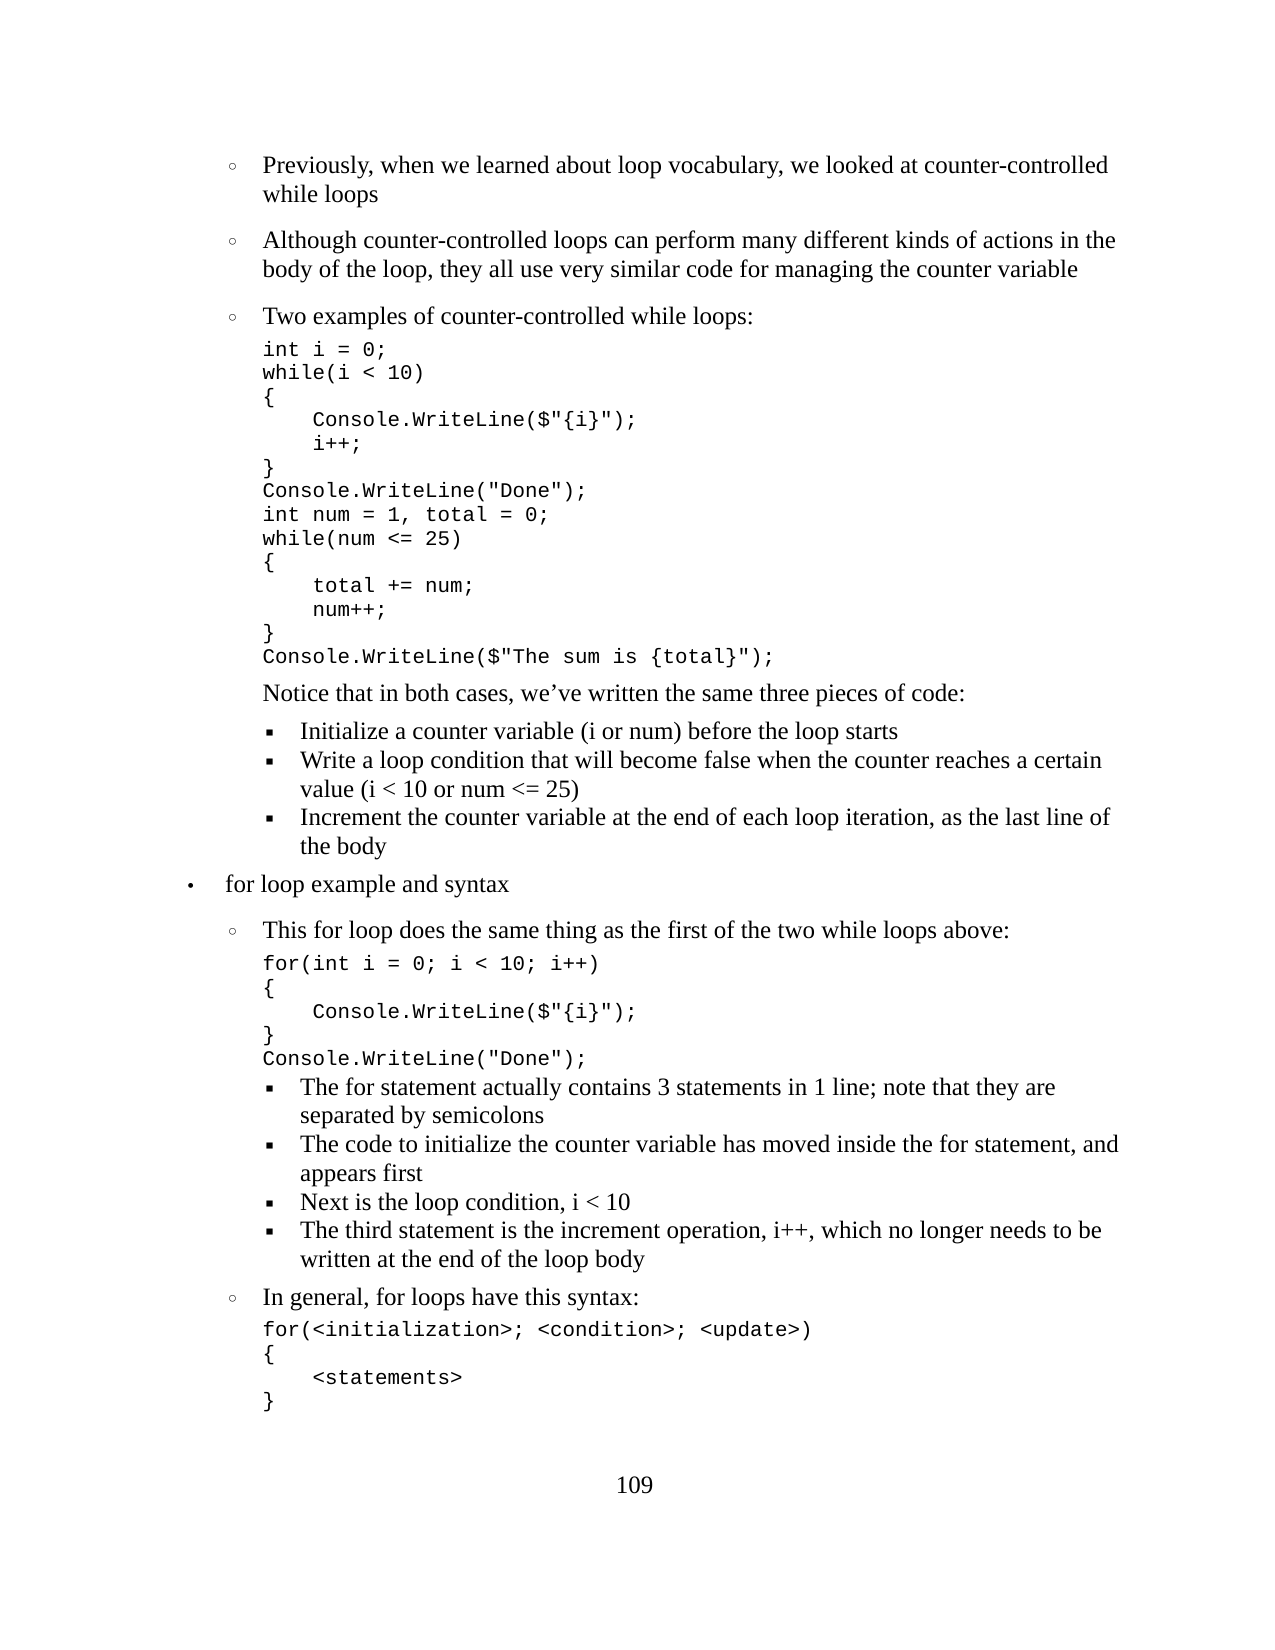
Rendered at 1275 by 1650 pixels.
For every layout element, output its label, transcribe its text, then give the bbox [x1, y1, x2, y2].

list Although counter-controlled loops can perform many different kinds of actions in the body of the loop, they all use very similar code for managing the counter variable [225, 225, 1125, 283]
list } [225, 1390, 1125, 1414]
list { [225, 977, 1125, 1001]
list In general, for loops have this syntax: [225, 1282, 1125, 1311]
list int num = 1, total = 0; [225, 504, 1125, 528]
list total += num; [225, 575, 1125, 599]
list int i = 0; [225, 338, 1125, 362]
list Console.WriteLine($"{i}"); [225, 1001, 1125, 1024]
list Notice that in both cases, we’ve written the same three pieces of code: [225, 678, 1125, 707]
list } [225, 1024, 1125, 1048]
list Write a loop condition that will become false when the counter reaches a certain value (i < 10 or num <= 25) [262, 745, 1125, 802]
list i++; [225, 433, 1125, 457]
list num++; [225, 599, 1125, 622]
list { [225, 1343, 1125, 1367]
list } [225, 622, 1125, 646]
list Increment the counter variable at the end of each loop iteration, as the last line of the body [262, 802, 1125, 860]
list This for loop does the same thing as the first of the two while loops above: [225, 916, 1125, 944]
list Two examples of counter-controlled while loops: [225, 301, 1125, 329]
list <statements> [225, 1367, 1125, 1390]
list Console.WriteLine("Done"); [225, 1048, 1125, 1072]
list } [225, 457, 1125, 480]
list Next is the loop condition, i < 10 [262, 1187, 1125, 1215]
list The code to initialize the counter variable has moved inside the for statement, and appears first [262, 1129, 1125, 1187]
list The third statement is the increment operation, i++, which no longer needs to be written at the end of the loop body [262, 1215, 1125, 1273]
list Console.WriteLine($"The sum is {total}"); [225, 646, 1125, 669]
list Previously, when we learned about loop vocabulary, we looked at counter-controlled while loops [225, 150, 1125, 207]
list Console.WriteLine($"{i}"); [225, 409, 1125, 433]
list Console.WriteLine("Done"); [225, 480, 1125, 504]
list { [225, 386, 1125, 409]
list Initialize a counter variable (i or num) before the loop starts [262, 716, 1125, 745]
list for loop example and syntax [187, 869, 1125, 898]
list The for statement actually contains 3 statements in 1 line; note that they are separated by semicolons [262, 1072, 1125, 1129]
list while(num <= 25) [225, 528, 1125, 551]
list for(<initialization>; <condition>; <update>) [225, 1319, 1125, 1343]
list for(int i = 0; i < 10; i++) [225, 953, 1125, 977]
list { [225, 551, 1125, 575]
list while(i < 10) [225, 362, 1125, 386]
